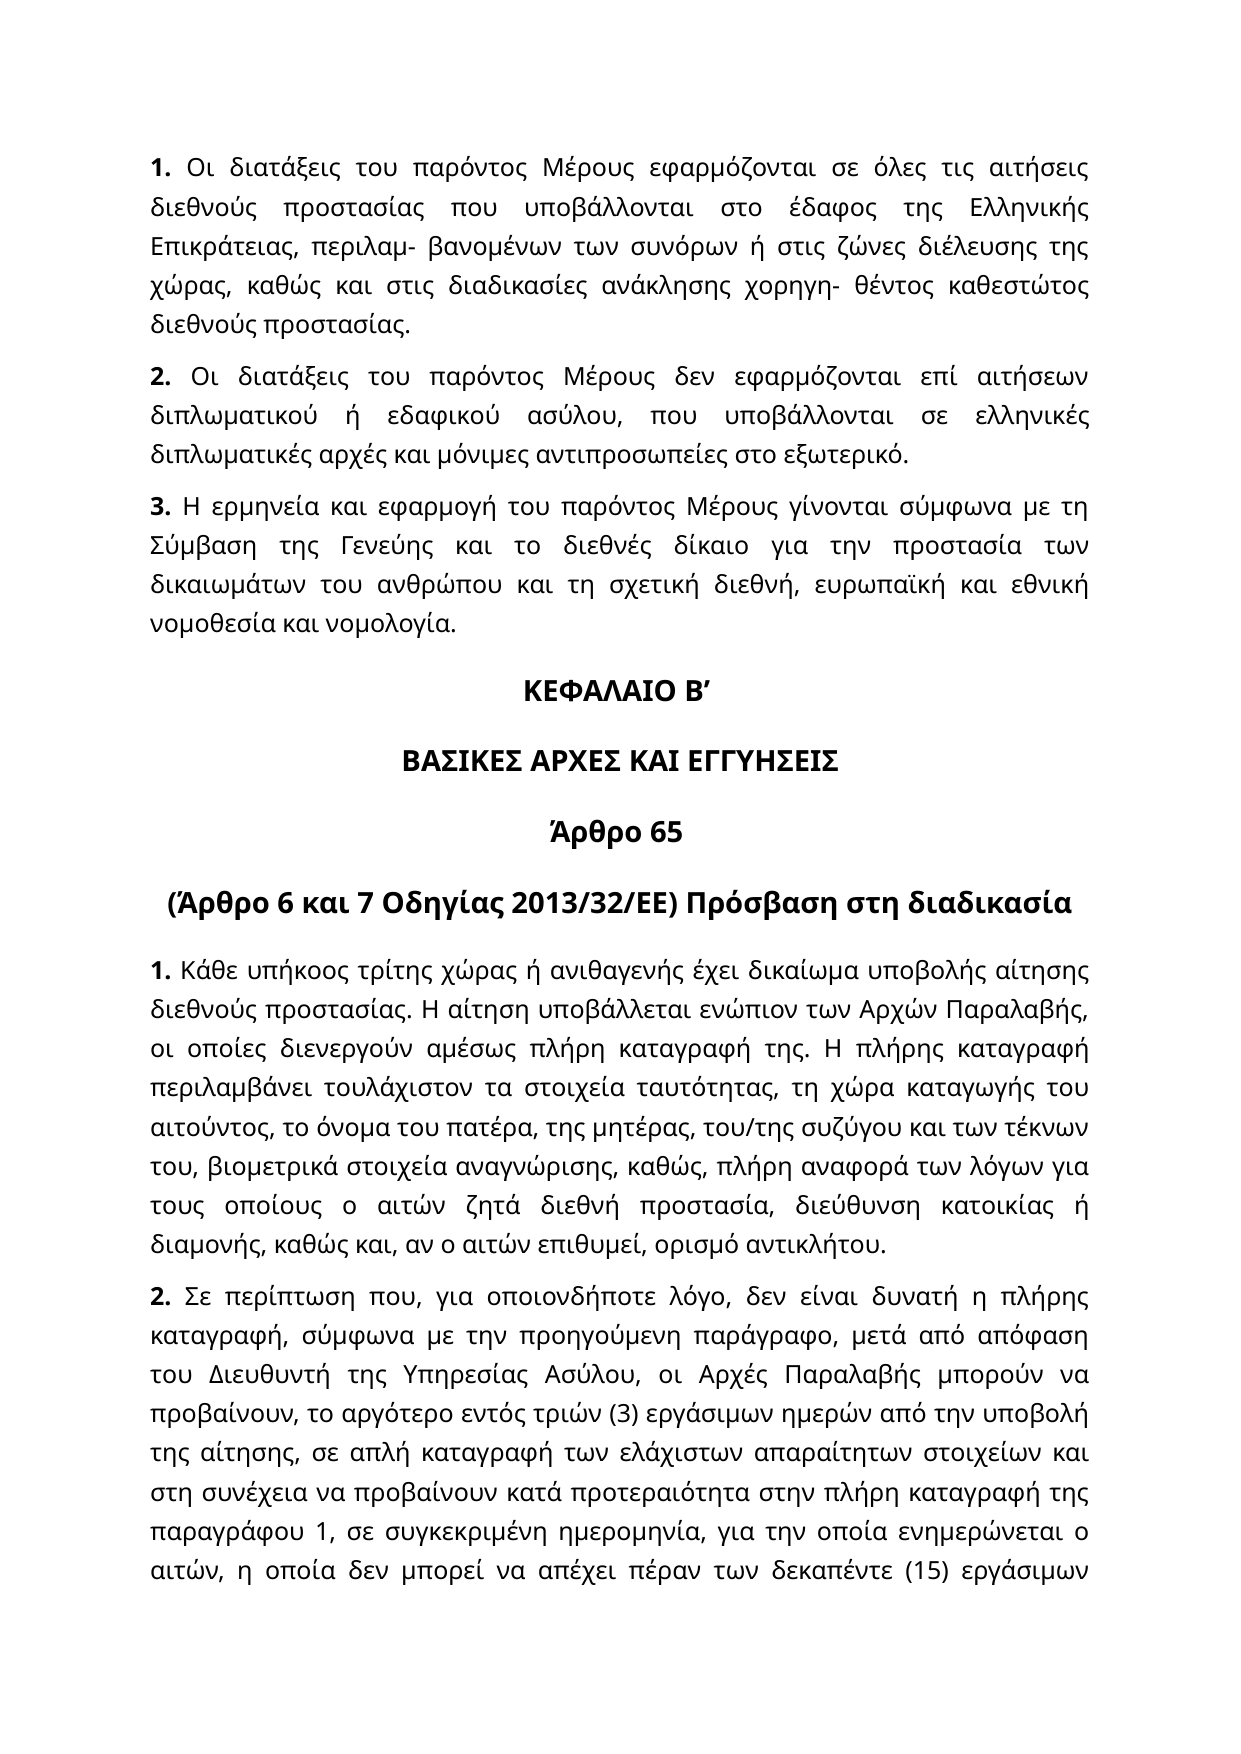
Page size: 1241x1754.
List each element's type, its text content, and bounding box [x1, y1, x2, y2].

text 3. Η ερμηνεία και εφαρμογή του παρόντος Μέρους γίνονται σύμφωνα με τη Σύμβαση της Γενεύης και το διεθνές δίκαιο για την προστασία των δικαιωμάτων του ανθρώπου και τη σχετική διεθνή, ευρωπαϊκή και εθνική νομοθεσία και νομολογία. [150, 488, 1090, 640]
text 1. Κάθε υπήκοος τρίτης χώρας ή ανιθαγενής έχει δικαίωμα υποβολής αίτησης διεθνούς προστασίας. Η αίτηση υποβάλλεται ενώπιον των Αρχών Παραλαβής, οι οποίες διενεργούν αμέσως πλήρη καταγραφή της. Η πλήρης καταγραφή περιλαμβάνει τουλάχιστον τα στοιχεία ταυτότητας, τη χώρα καταγωγής του αιτούντος, το όνομα του πατέρα, της μητέρας, του/της συζύγου και των τέκνων του, βιομετρικά στοιχεία αναγνώρισης, καθώς, πλήρη αναφορά των λόγων για τους οποίους ο αιτών ζητά διεθνή προστασία, διεύθυνση κατοικίας ή διαμονής, καθώς και, αν ο αιτών επιθυμεί, ορισμό αντικλήτου. [150, 952, 1090, 1261]
text 2. Σε περίπτωση που, για οποιονδήποτε λόγο, δεν είναι δυνατή η πλήρης καταγραφή, σύμφωνα με την προηγούμενη παράγραφο, μετά από απόφαση του Διευθυντή της Υπηρεσίας Ασύλου, οι Αρχές Παραλαβής μπορούν να προβαίνουν, το αργότερο εντός τριών (3) εργάσιμων ημερών από την υποβολή της αίτησης, σε απλή καταγραφή των ελάχιστων απαραίτητων στοιχείων και στη συνέχεια να προβαίνουν κατά προτεραιότητα στην πλήρη καταγραφή της παραγράφου 1, σε συγκεκριμένη ημερομηνία, για την οποία ενημερώνεται ο αιτών, η οποία δεν μπορεί να απέχει πέραν των δεκαπέντε (15) εργάσιμων [150, 1278, 1090, 1587]
subtitle ΒΑΣΙΚΕΣ ΑΡΧΕΣ ΚΑΙ ΕΓΓΥΗΣΕΙΣ [150, 741, 1090, 780]
text 1. Οι διατάξεις του παρόντος Μέρους εφαρμόζονται σε όλες τις αιτήσεις διεθνούς προστασίας που υποβάλλονται στο έδαφος της Ελληνικής Επικράτειας, περιλαμ- βανομένων των συνόρων ή στις ζώνες διέλευσης της χώρας, καθώς και στις διαδικασίες ανάκλησης χορηγη- θέντος καθεστώτος διεθνούς προστασίας. [150, 150, 1090, 341]
subtitle ΚΕΦΑΛΑΙΟ Β’ [150, 670, 1090, 710]
text 2. Οι διατάξεις του παρόντος Μέρους δεν εφαρμόζονται επί αιτήσεων διπλωματικού ή εδαφικού ασύλου, που υποβάλλονται σε ελληνικές διπλωματικές αρχές και μόνιμες αντιπροσωπείες στο εξωτερικό. [150, 358, 1090, 471]
subtitle (Άρθρο 6 και 7 Οδηγίας 2013/32/ΕΕ) Πρόσβαση στη διαδικασία [150, 882, 1090, 922]
subtitle Άρθρο 65 [150, 811, 1090, 851]
